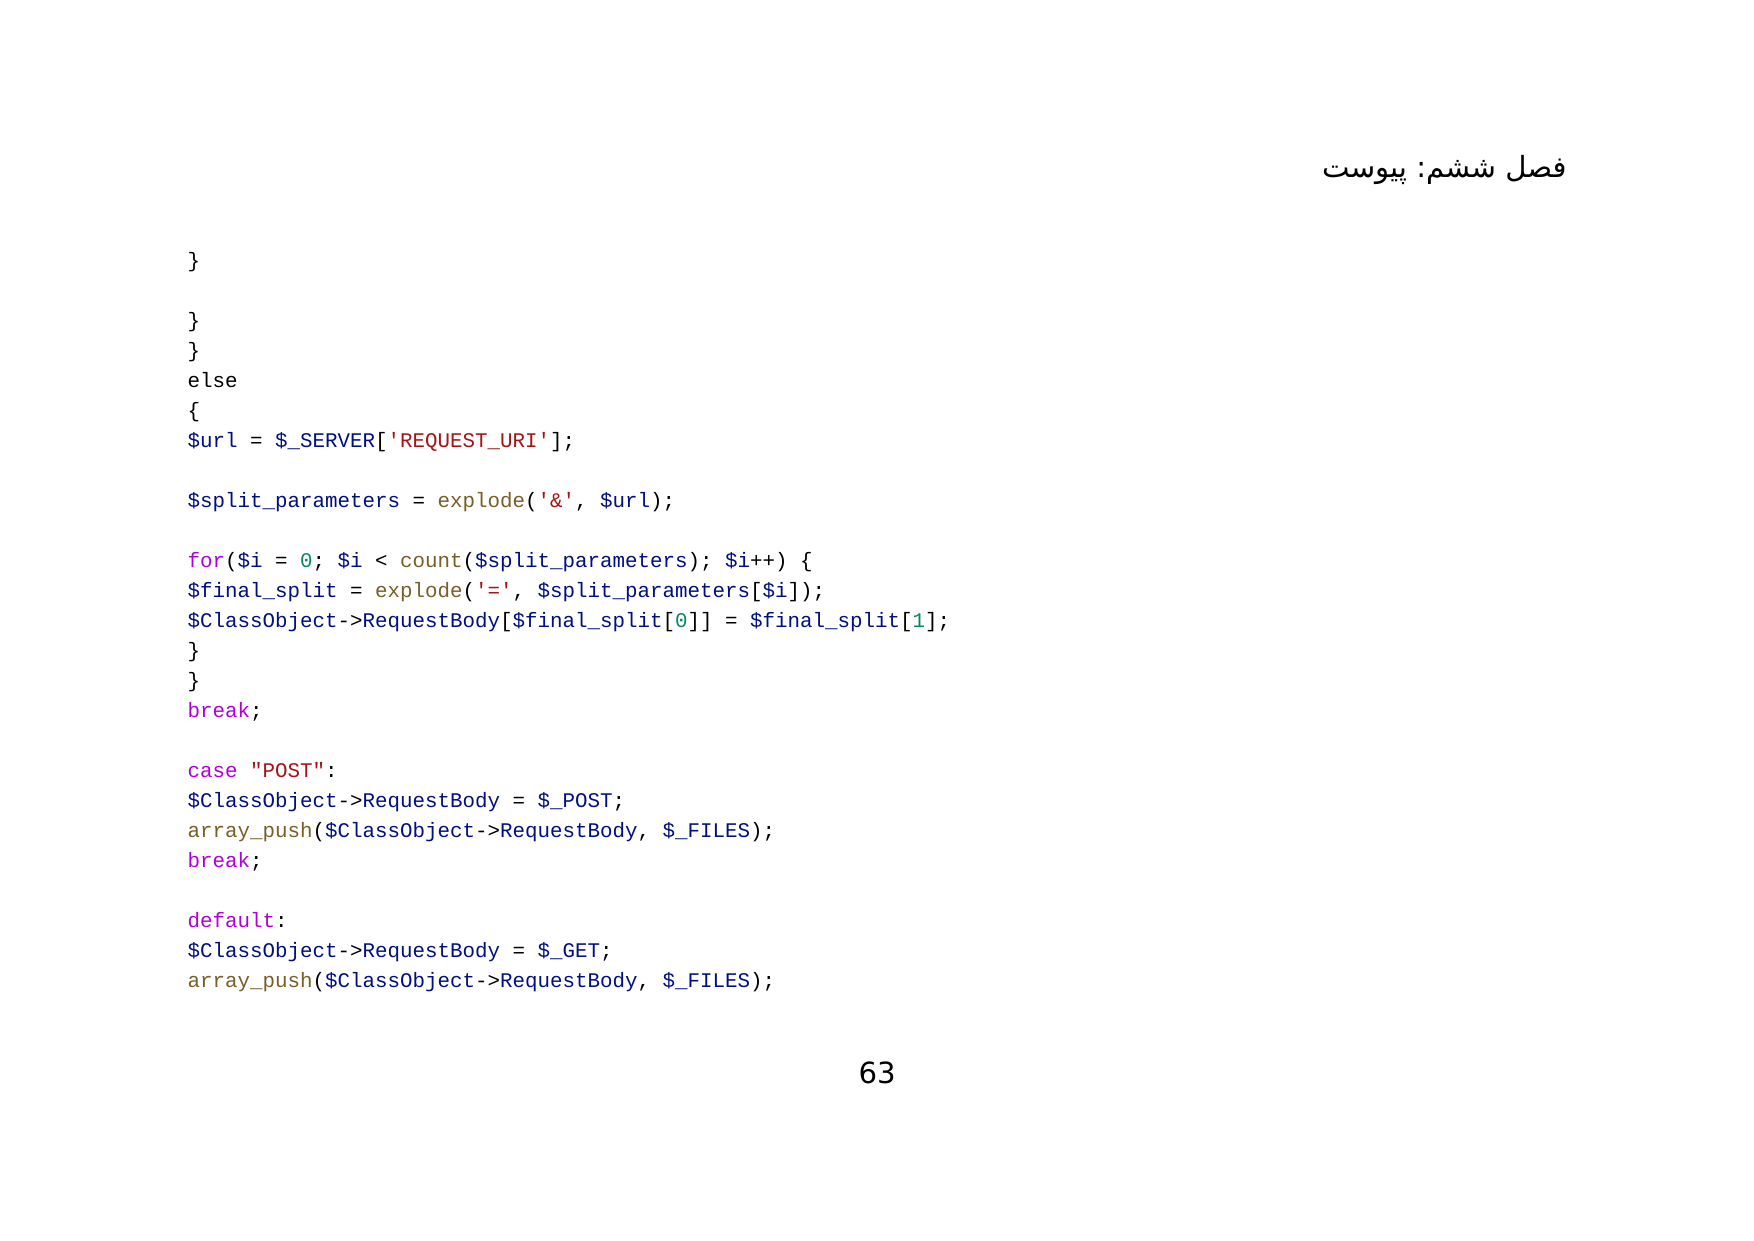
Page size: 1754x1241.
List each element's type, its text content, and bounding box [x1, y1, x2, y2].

text } [187, 664, 1566, 694]
text for($i = 0; $i < count($split_parameters); $i++) { [187, 544, 1566, 574]
text { [187, 394, 1566, 424]
text $ClassObject->RequestBody[$final_split[0]] = $final_split[1]; [187, 604, 1566, 634]
text $final_split = explode('=', $split_parameters[$i]); [187, 574, 1566, 604]
text case "POST": [187, 754, 1566, 784]
text } [187, 334, 1566, 364]
text $ClassObject->RequestBody = $_GET; [187, 934, 1566, 964]
text break; [187, 694, 1566, 724]
text $split_parameters = explode('&', $url); [187, 484, 1566, 514]
text array_push($ClassObject->RequestBody, $_FILES); [187, 964, 1566, 994]
text } [187, 304, 1566, 334]
text } [187, 634, 1566, 664]
text array_push($ClassObject->RequestBody, $_FILES); [187, 814, 1566, 844]
text break; [187, 844, 1566, 874]
text else [187, 364, 1566, 394]
text default: [187, 904, 1566, 934]
text $url = $_SERVER['REQUEST_URI']; [187, 424, 1566, 454]
text } [187, 244, 1566, 274]
text $ClassObject->RequestBody = $_POST; [187, 784, 1566, 814]
